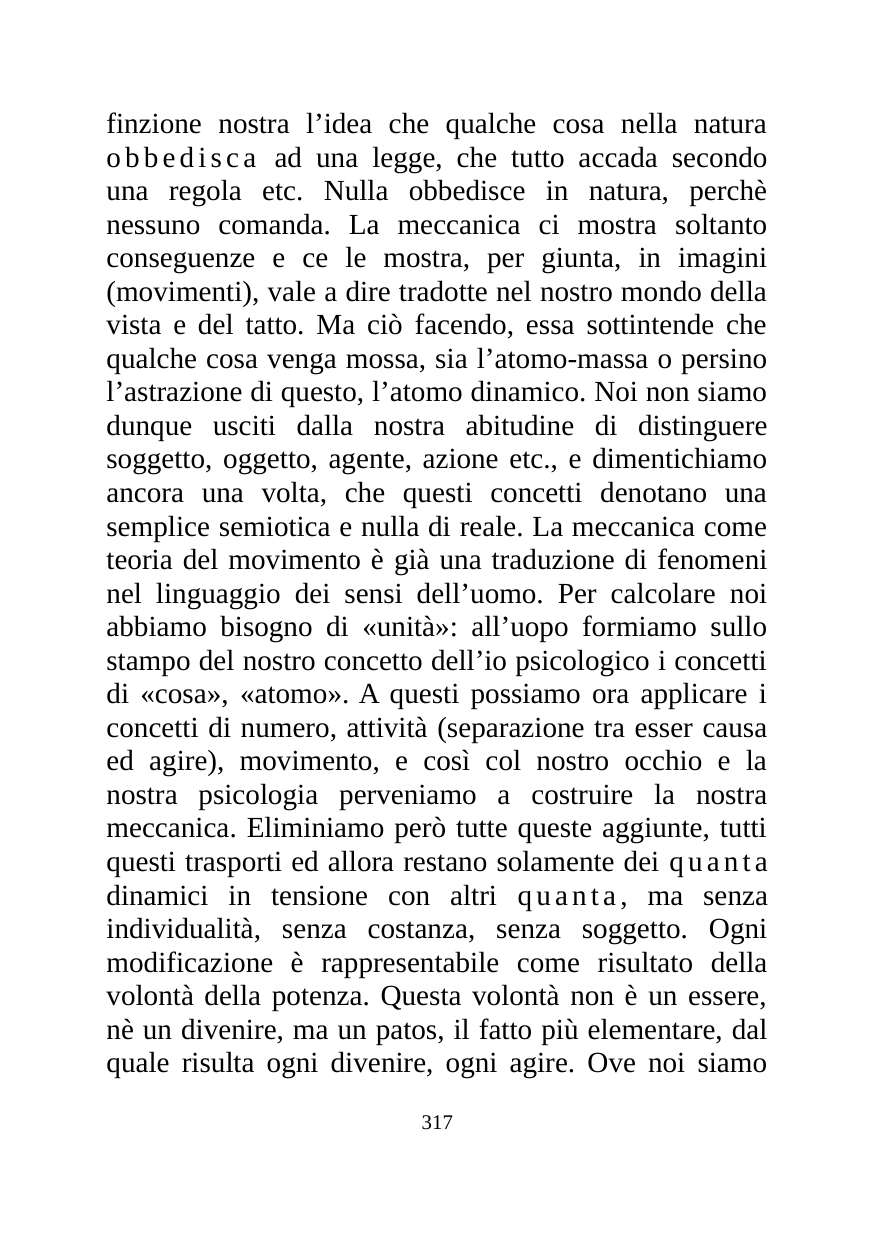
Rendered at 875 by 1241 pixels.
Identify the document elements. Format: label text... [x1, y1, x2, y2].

text finzione nostra l’idea che qualche cosa nella natura obbedisca ad una legge, che tutto accada secondo una regola etc. Nulla obbedisce in natura, perchè nessuno comanda. La meccanica ci mostra soltanto conseguenze e ce le mostra, per giunta, in imagini (movimenti), vale a dire tradotte nel nostro mondo della vista e del tatto. Ma ciò facendo, essa sottintende che qualche cosa venga mossa, sia l’atomo-massa o persino l’astrazione di questo, l’atomo dinamico. Noi non siamo dunque usciti dalla nostra abitudine di distinguere soggetto, oggetto, agente, azione etc., e dimentichiamo ancora una volta, che questi concetti denotano una semplice semiotica e nulla di reale. La meccanica come teoria del movimento è già una traduzione di fenomeni nel linguaggio dei sensi dell’uomo. Per calcolare noi abbiamo bisogno di «unità»: all’uopo formiamo sullo stampo del nostro concetto dell’io psicologico i concetti di «cosa», «atomo». A questi possiamo ora applicare i concetti di numero, attività (separazione tra esser causa ed agire), movimento, e così col nostro occhio e la nostra psicologia perveniamo a costruire la nostra meccanica. Eliminiamo però tutte queste aggiunte, tutti questi trasporti ed allora restano solamente dei quanta dinamici in tensione con altri quanta, ma senza individualità, senza costanza, senza soggetto. Ogni modificazione è rappresentabile come risultato della volontà della potenza. Questa volontà non è un essere, nè un divenire, ma un patos, il fatto più elementare, dal quale risulta ogni divenire, ogni agire. Ove noi siamo [106, 106, 768, 1079]
